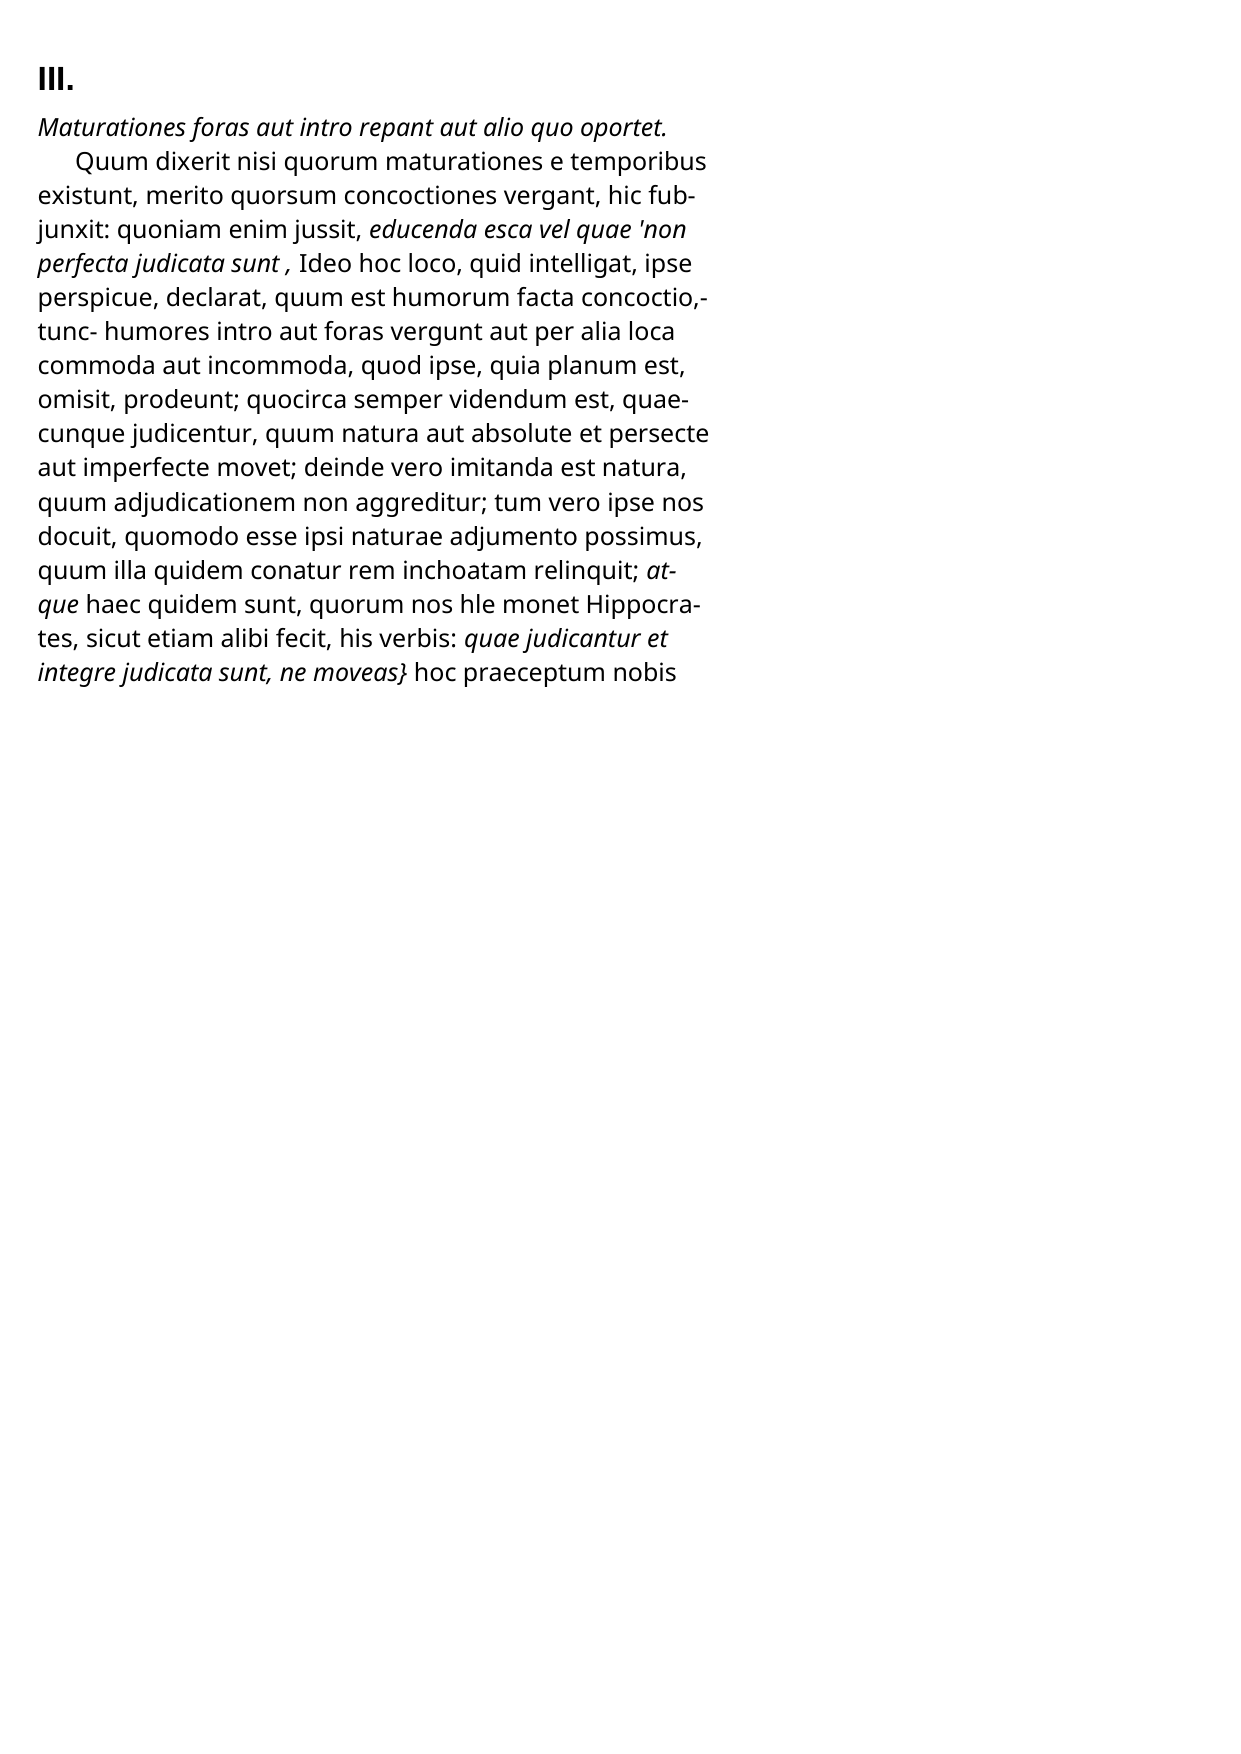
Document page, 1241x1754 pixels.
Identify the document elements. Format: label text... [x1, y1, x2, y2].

subtitle III. [37, 58, 1203, 97]
text Maturationes foras aut intro repant aut alio quo oportet. [37, 109, 1203, 143]
text Quum dixerit nisi quorum maturationes e temporibus existunt, merito quorsum concoctiones vergant, hic fub- junxit: quoniam enim jussit, educenda esca vel quae 'non perfecta judicata sunt , Ideo hoc loco, quid intelligat, ipse perspicue, declarat, quum est humorum facta concoctio,- tunc- humores intro aut foras vergunt aut per alia loca commoda aut incommoda, quod ipse, quia planum est, omisit, prodeunt; quocirca semper videndum est, quae- cunque judicentur, quum natura aut absolute et persecte aut imperfecte movet; deinde vero imitanda est natura, quum adjudicationem non aggreditur; tum vero ipse nos docuit, quomodo esse ipsi naturae adjumento possimus, quum illa quidem conatur rem inchoatam relinquit; at- que haec quidem sunt, quorum nos hle monet Hippocra- tes, sicut etiam alibi fecit, his verbis: quae judicantur et integre judicata sunt, ne moveas} hoc praeceptum nobis [37, 143, 1203, 688]
